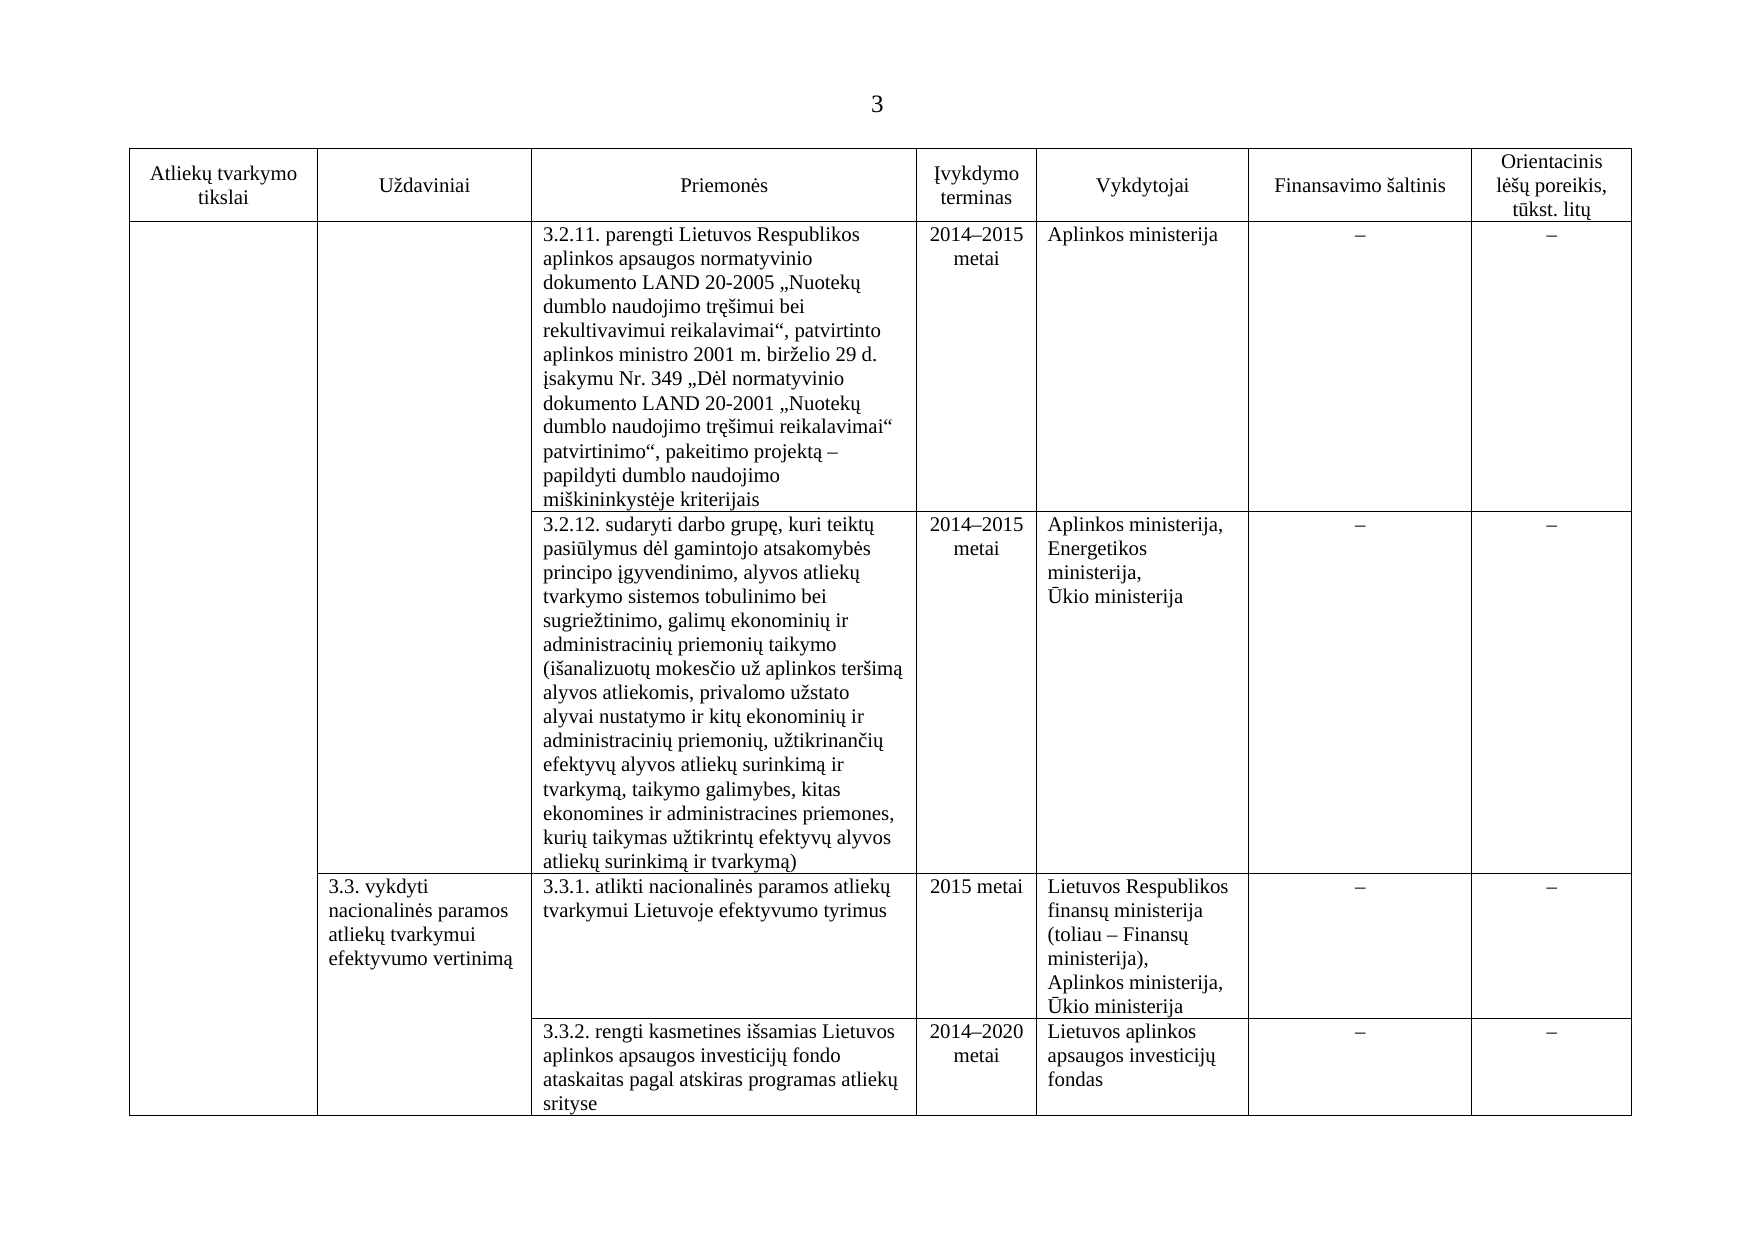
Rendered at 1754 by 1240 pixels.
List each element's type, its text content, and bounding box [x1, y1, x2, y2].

table_cell 3.3.2. rengti kasmetines išsamias Lietuvos aplinkos apsaugos investicijų fondo ataskaitas pagal atskiras programas atliekų srityse [532, 1019, 916, 1115]
table_cell – [1472, 512, 1631, 873]
table_header Atliekų tvarkymo tikslai [130, 149, 317, 221]
table_header Orientacinis lėšų poreikis, tūkst. litų [1472, 149, 1631, 221]
table_cell [130, 222, 317, 1115]
table_cell Aplinkos ministerija, Energetikos ministerija, Ūkio ministerija [1037, 512, 1248, 873]
table_cell 3.2.11. parengti Lietuvos Respublikos aplinkos apsaugos normatyvinio dokumento LAND 20-2005 „Nuotekų dumblo naudojimo tręšimui bei rekultivavimui reikalavimai“, patvirtinto aplinkos ministro 2001 m. birželio 29 d. įsakymu Nr. 349 „Dėl normatyvinio dokumento LAND 20-2001 „Nuotekų dumblo naudojimo tręšimui reikalavimai“ patvirtinimo“, pakeitimo projektą – papildyti dumblo naudojimo miškininkystėje kriterijais [532, 222, 916, 511]
table_cell 2014–2015 metai [917, 512, 1036, 873]
table_header Vykdytojai [1037, 149, 1248, 221]
table_cell Lietuvos Respublikos finansų ministerija (toliau – Finansų ministerija), Aplinkos ministerija, Ūkio ministerija [1037, 874, 1248, 1018]
table_header Uždaviniai [318, 149, 531, 221]
table_cell Aplinkos ministerija [1037, 222, 1248, 511]
table_header Finansavimo šaltinis [1249, 149, 1471, 221]
table_cell – [1249, 222, 1471, 511]
table_cell 2015 metai [917, 874, 1036, 1018]
table_cell – [1472, 222, 1631, 511]
table_cell [318, 222, 531, 873]
table_cell 3.3.1. atlikti nacionalinės paramos atliekų tvarkymui Lietuvoje efektyvumo tyrimus [532, 874, 916, 1018]
table_cell – [1249, 874, 1471, 1018]
table_cell 3.2.12. sudaryti darbo grupę, kuri teiktų pasiūlymus dėl gamintojo atsakomybės principo įgyvendinimo, alyvos atliekų tvarkymo sistemos tobulinimo bei sugriežtinimo, galimų ekonominių ir administracinių priemonių taikymo (išanalizuotų mokesčio už aplinkos teršimą alyvos atliekomis, privalomo užstato alyvai nustatymo ir kitų ekonominių ir administracinių priemonių, užtikrinančių efektyvų alyvos atliekų surinkimą ir tvarkymą, taikymo galimybes, kitas ekonomines ir administracines priemones, kurių taikymas užtikrintų efektyvų alyvos atliekų surinkimą ir tvarkymą) [532, 512, 916, 873]
table_cell – [1249, 1019, 1471, 1115]
table_cell – [1472, 874, 1631, 1018]
table_cell – [1472, 1019, 1631, 1115]
table_header Įvykdymo terminas [917, 149, 1036, 221]
table_cell 2014–2020 metai [917, 1019, 1036, 1115]
table_cell Lietuvos aplinkos apsaugos investicijų fondas [1037, 1019, 1248, 1115]
table_header Priemonės [532, 149, 916, 221]
table_cell 2014–2015 metai [917, 222, 1036, 511]
table_cell 3.3. vykdyti nacionalinės paramos atliekų tvarkymui efektyvumo vertinimą [318, 874, 531, 1115]
table_cell – [1249, 512, 1471, 873]
